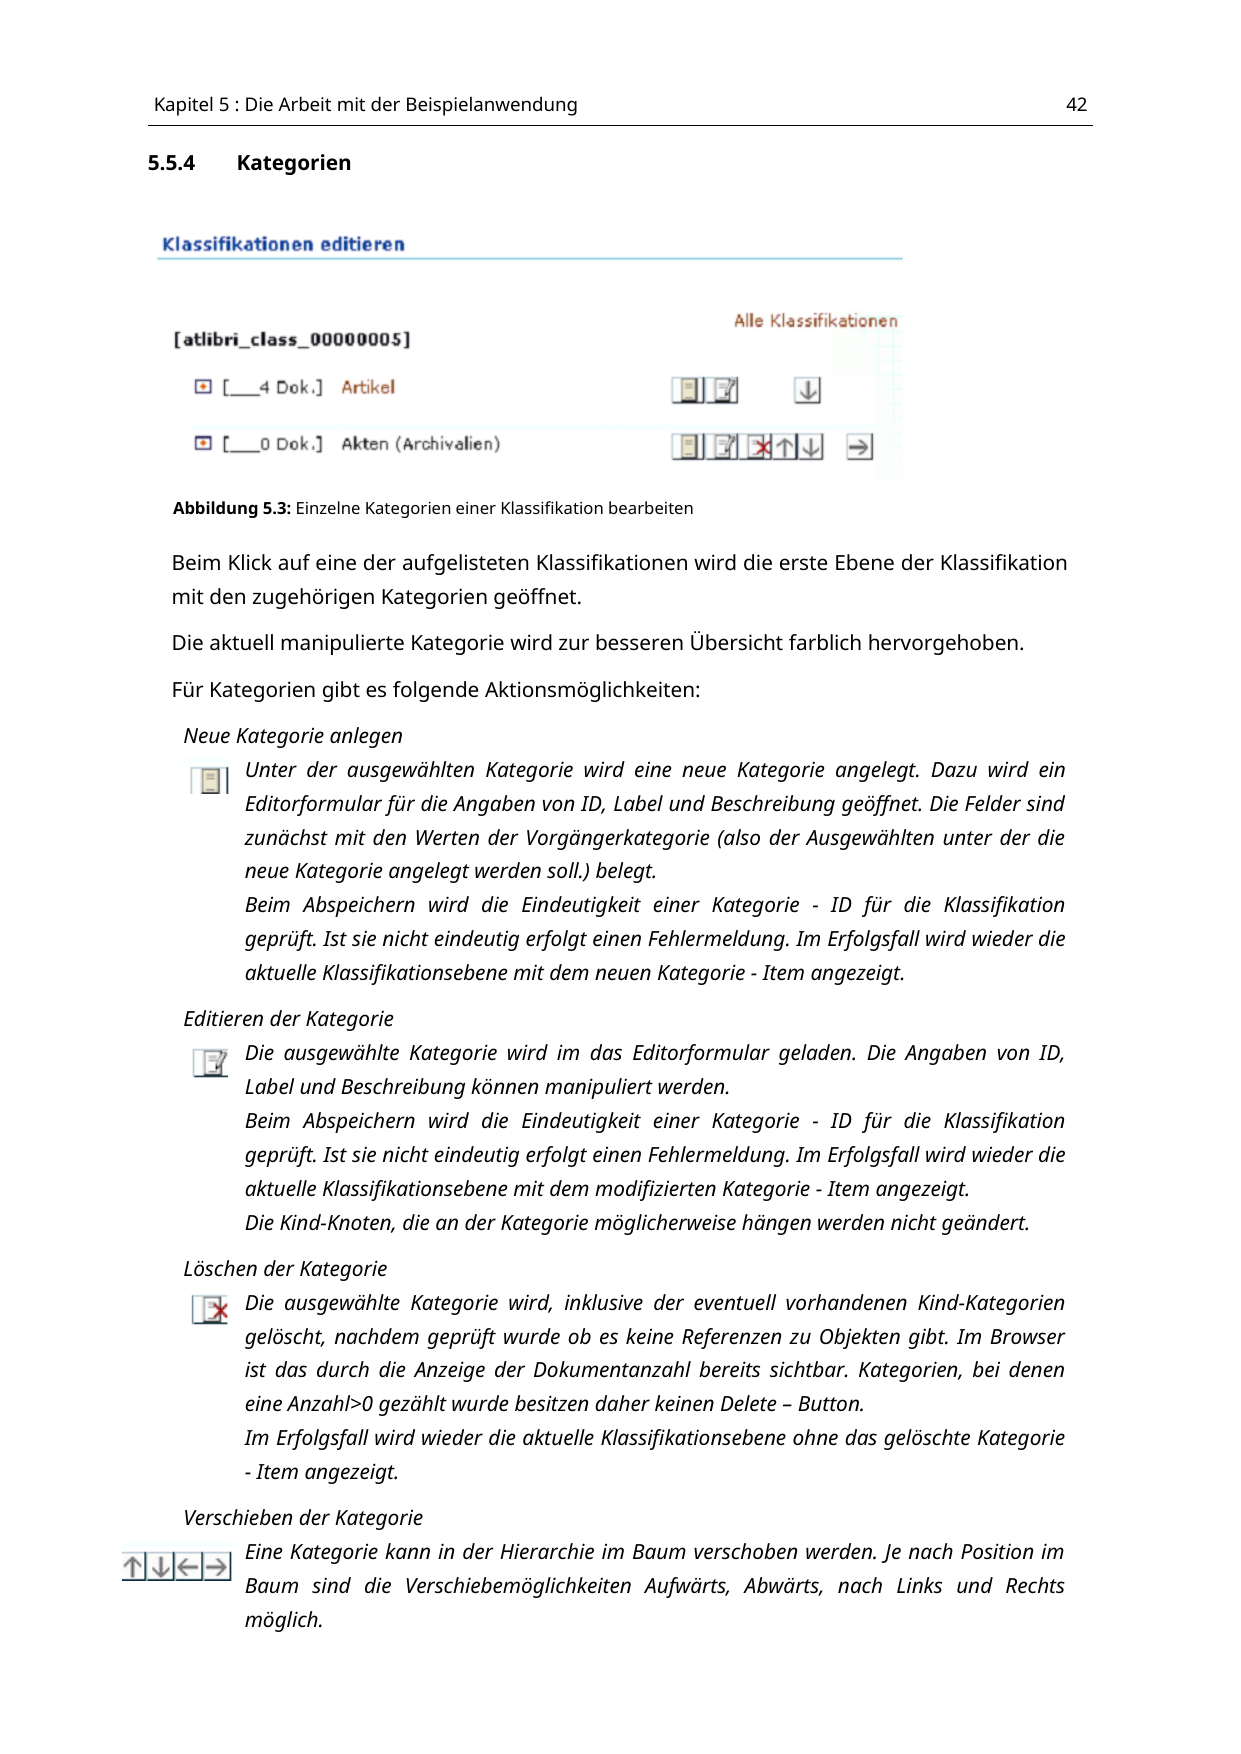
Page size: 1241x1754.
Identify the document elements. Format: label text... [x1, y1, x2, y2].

list Verschieben der Kategorie Eine Kategorie kann in der Hierarchie im Baum verschoben werden. Je nach Position im Baum sind die Verschiebemöglichkeiten Aufwärts, Abwärts, nach Links und Rechts möglich. [183, 1503, 1069, 1633]
text Die aktuell manipulierte Kategorie wird zur besseren Übersicht farblich hervorgehoben. [171, 628, 1069, 657]
subtitle Kategorien [148, 148, 1092, 176]
list Neue Kategorie anlegen Unter der ausgewählten Kategorie wird eine neue Kategorie angelegt. Dazu wird ein Editorformular für die Angaben von ID, Label und Beschreibung geöffnet. Die Felder sind zunächst mit den Werten der Vorgängerkategorie (also der Ausgewählten unter der die neue Kategorie angelegt werden soll.) belegt. Beim Abspeichern wird die Eindeutigkeit einer Kategorie - ID für die Klassifikation geprüft. Ist sie nicht eindeutig erfolgt einen Fehlermeldung. Im Erfolgsfall wird wieder die aktuelle Klassifikationsebene mit dem neuen Kategorie - Item angezeigt. [183, 721, 1069, 986]
picture [149, 228, 903, 480]
text Für Kategorien gibt es folgende Aktionsmöglichkeiten: [171, 675, 1069, 703]
list Löschen der Kategorie Die ausgewählte Kategorie wird, inklusive der eventuell vorhandenen Kind-Kategorien gelöscht, nachdem geprüft wurde ob es keine Referenzen zu Objekten gibt. Im Browser ist das durch die Anzeige der Dokumentanzahl bereits sichtbar. Kategorien, bei denen eine Anzahl>0 gezählt wurde besitzen daher keinen Delete – Button. Im Erfolgsfall wird wieder die aktuelle Klassifikationsebene ohne das gelöschte Kategorie - Item angezeigt. [183, 1254, 1069, 1485]
text Abbildung 5.3: Einzelne Kategorien einer Klassifikation bearbeiten [173, 480, 1067, 519]
list Editieren der Kategorie Die ausgewählte Kategorie wird im das Editorformular geladen. Die Angaben von ID, Label und Beschreibung können manipuliert werden. Beim Abspeichern wird die Eindeutigkeit einer Kategorie - ID für die Klassifikation geprüft. Ist sie nicht eindeutig erfolgt einen Fehlermeldung. Im Erfolgsfall wird wieder die aktuelle Klassifikationsebene mit dem modifizierten Kategorie - Item angezeigt. Die Kind-Knoten, die an der Kategorie möglicherweise hängen werden nicht geändert. [183, 1004, 1069, 1236]
text Beim Klick auf eine der aufgelisteten Klassifikationen wird die erste Ebene der Klassifikation mit den zugehörigen Kategorien geöffnet. [149, 193, 1091, 610]
